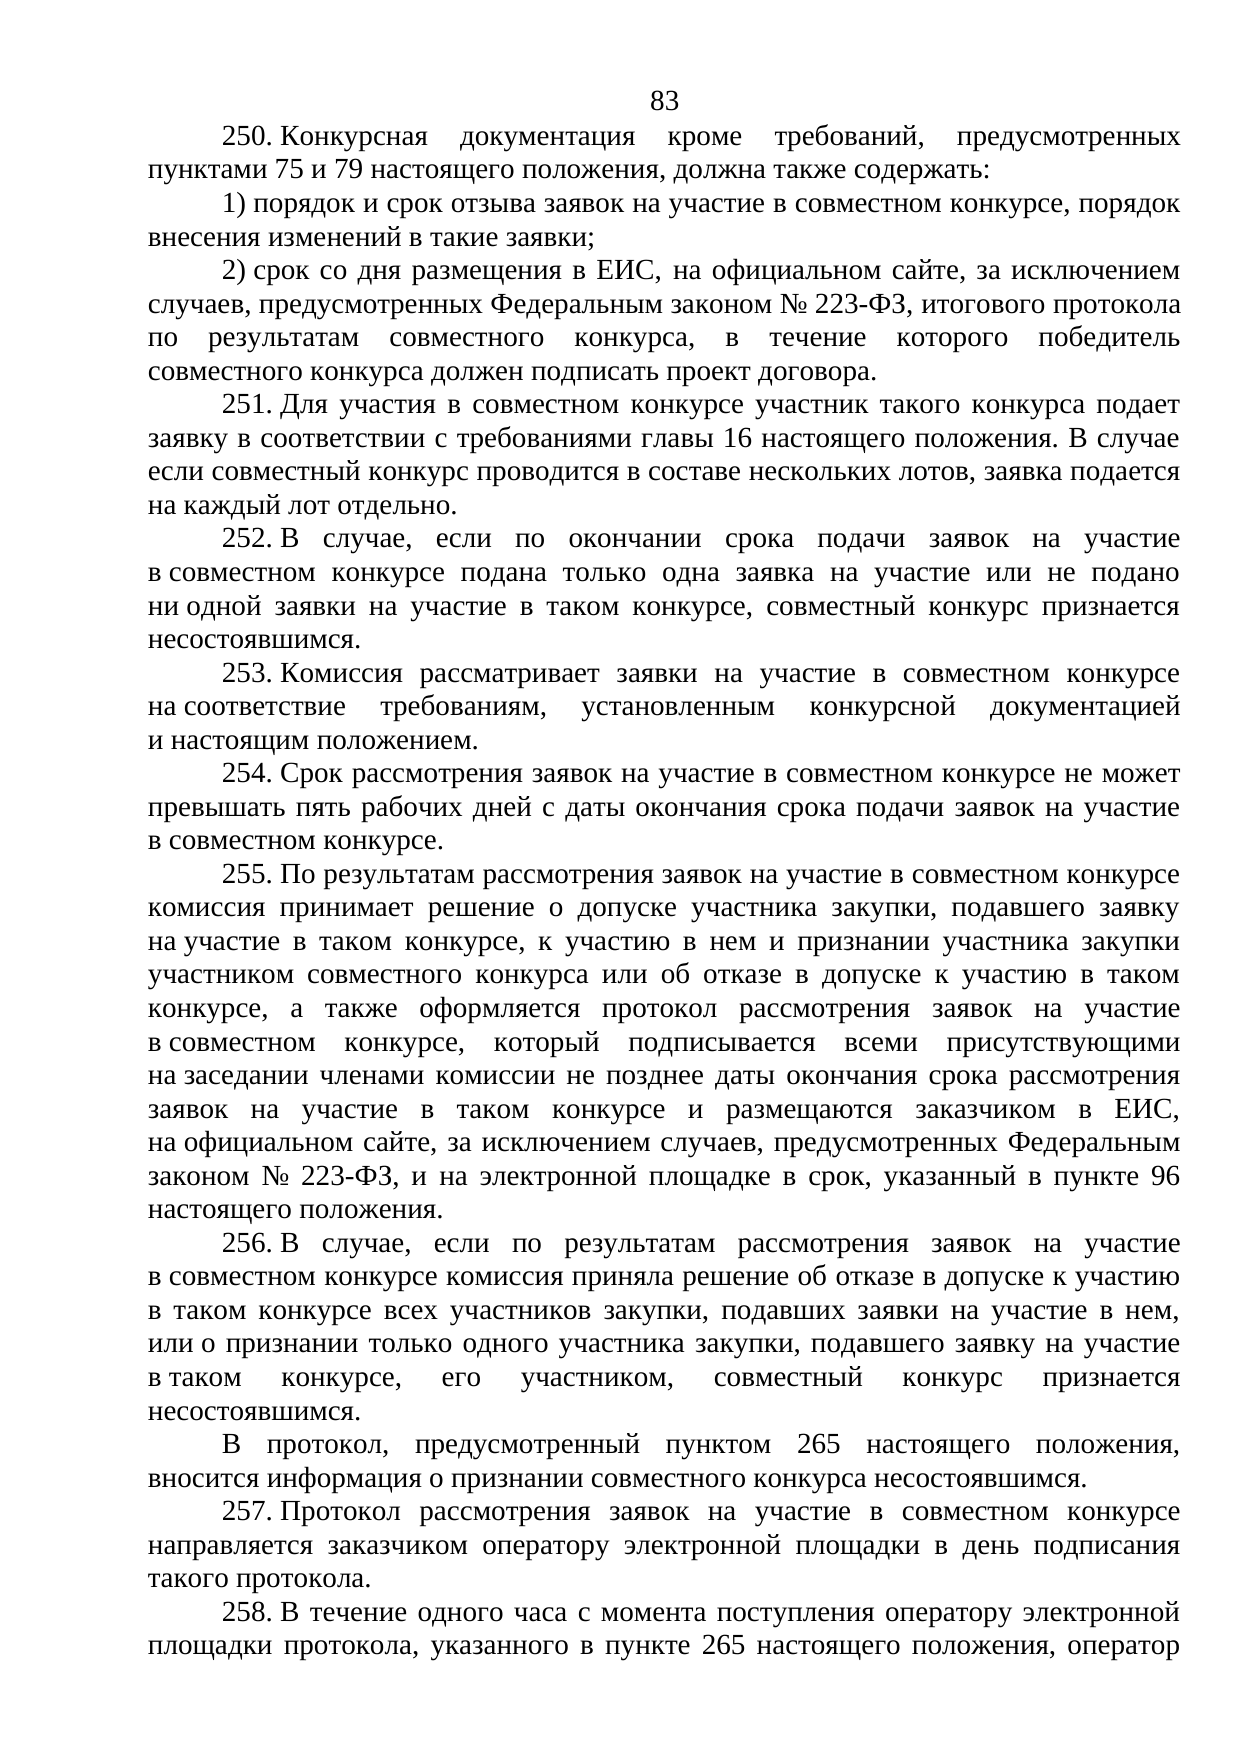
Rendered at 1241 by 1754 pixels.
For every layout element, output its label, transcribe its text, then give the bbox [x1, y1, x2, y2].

text 258. В течение одного часа с момента поступления оператору электронной площадки протокола, указанного в пункте 265 настоящего положения, оператор [148, 1594, 1181, 1661]
text 254. Срок рассмотрения заявок на участие в совместном конкурсе не может превышать пять рабочих дней с даты окончания срока подачи заявок на участие в совместном конкурсе. [148, 755, 1181, 856]
text 257. Протокол рассмотрения заявок на участие в совместном конкурсе направляется заказчиком оператору электронной площадки в день подписания такого протокола. [148, 1493, 1181, 1594]
text 250. Конкурсная документация кроме требований, предусмотренных пунктами 75 и 79 настоящего положения, должна также содержать: [148, 118, 1181, 185]
text 1) порядок и срок отзыва заявок на участие в совместном конкурсе, порядок внесения изменений в такие заявки; [148, 185, 1181, 252]
text 256. В случае, если по результатам рассмотрения заявок на участие в совместном конкурсе комиссия приняла решение об отказе в допуске к участию в таком конкурсе всех участников закупки, подавших заявки на участие в нем, или о признании только одного участника закупки, подавшего заявку на участие в таком конкурсе, его участником, совместный конкурс признается несостоявшимся. [148, 1225, 1181, 1426]
text В протокол, предусмотренный пунктом 265 настоящего положения, вносится информация о признании совместного конкурса несостоявшимся. [148, 1426, 1181, 1493]
text 2) срок со дня размещения в ЕИС, на официальном сайте, за исключением случаев, предусмотренных Федеральным законом № 223-ФЗ, итогового протокола по результатам совместного конкурса, в течение которого победитель совместного конкурса должен подписать проект договора. [148, 252, 1181, 386]
text 252. В случае, если по окончании срока подачи заявок на участие в совместном конкурсе подана только одна заявка на участие или не подано ни одной заявки на участие в таком конкурсе, совместный конкурс признается несостоявшимся. [148, 521, 1181, 655]
text 253. Комиссия рассматривает заявки на участие в совместном конкурсе на соответствие требованиям, установленным конкурсной документацией и настоящим положением. [148, 655, 1181, 755]
text 255. По результатам рассмотрения заявок на участие в совместном конкурсе комиссия принимает решение о допуске участника закупки, подавшего заявку на участие в таком конкурсе, к участию в нем и признании участника закупки участником совместного конкурса или об отказе в допуске к участию в таком конкурсе, а также оформляется протокол рассмотрения заявок на участие в совместном конкурсе, который подписывается всеми присутствующими на заседании членами комиссии не позднее даты окончания срока рассмотрения заявок на участие в таком конкурсе и размещаются заказчиком в ЕИС, на официальном сайте, за исключением случаев, предусмотренных Федеральным законом № 223-ФЗ, и на электронной площадке в срок, указанный в пункте 96 настоящего положения. [148, 856, 1181, 1225]
text 251. Для участия в совместном конкурсе участник такого конкурса подает заявку в соответствии с требованиями главы 16 настоящего положения. В случае если совместный конкурс проводится в составе нескольких лотов, заявка подается на каждый лот отдельно. [148, 386, 1181, 521]
